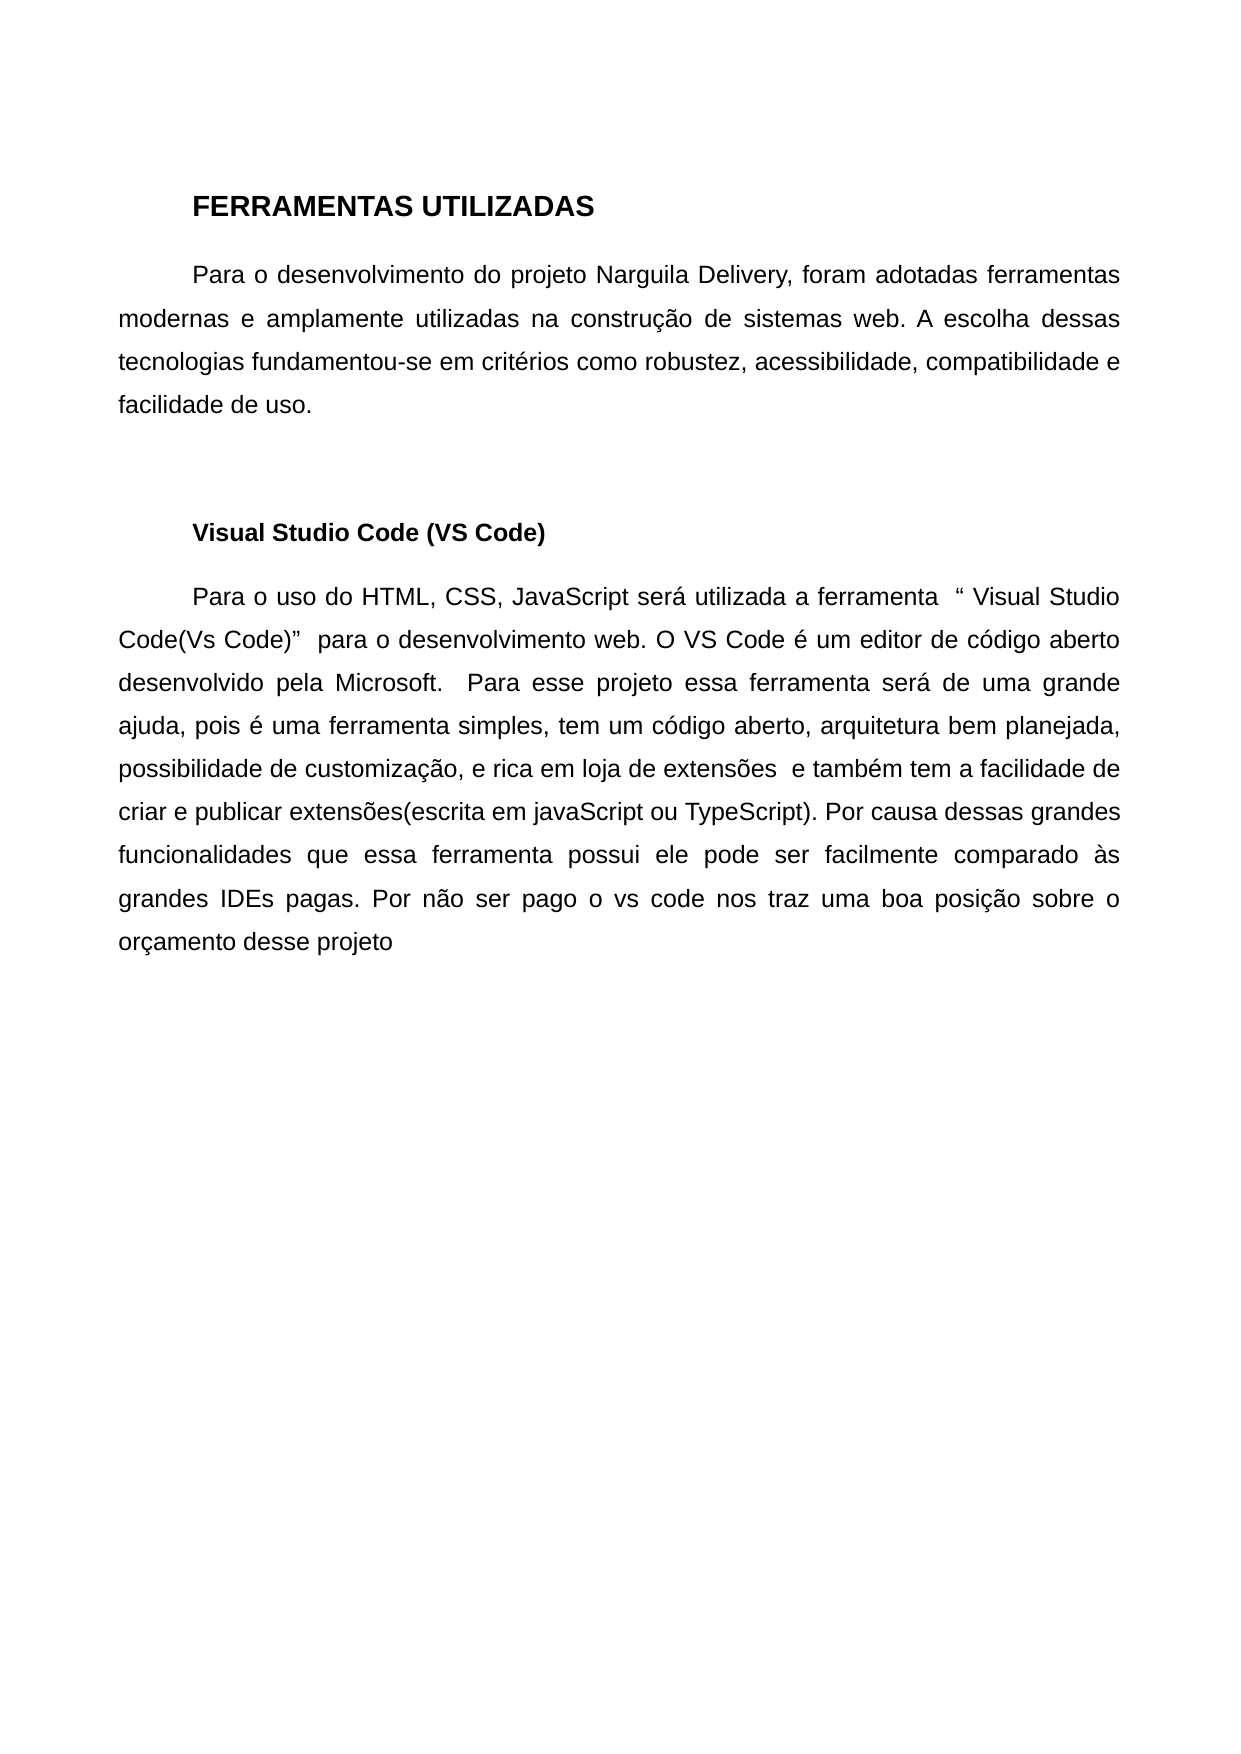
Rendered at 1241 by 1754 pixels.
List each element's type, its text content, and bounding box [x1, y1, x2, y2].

text Visual Studio Code (VS Code) [118, 518, 1122, 546]
text Para o desenvolvimento do projeto Narguila Delivery, foram adotadas ferramentas modernas e amplamente utilizadas na construção de sistemas web. A escolha dessas tecnologias fundamentou-se em critérios como robustez, acessibilidade, compatibilidade e facilidade de uso. [118, 260, 1122, 418]
text FERRAMENTAS UTILIZADAS [118, 189, 1122, 223]
text Para o uso do HTML, CSS, JavaScript será utilizada a ferramenta “ Visual Studio Code(Vs Code)” para o desenvolvimento web. O VS Code é um editor de código aberto desenvolvido pela Microsoft. Para esse projeto essa ferramenta será de uma grande ajuda, pois é uma ferramenta simples, tem um código aberto, arquitetura bem planejada, possibilidade de customização, e rica em loja de extensões e também tem a facilidade de criar e publicar extensões(escrita em javaScript ou TypeScript). Por causa dessas grandes funcionalidades que essa ferramenta possui ele pode ser facilmente comparado às grandes IDEs pagas. Por não ser pago o vs code nos traz uma boa posição sobre o orçamento desse projeto [118, 582, 1122, 955]
